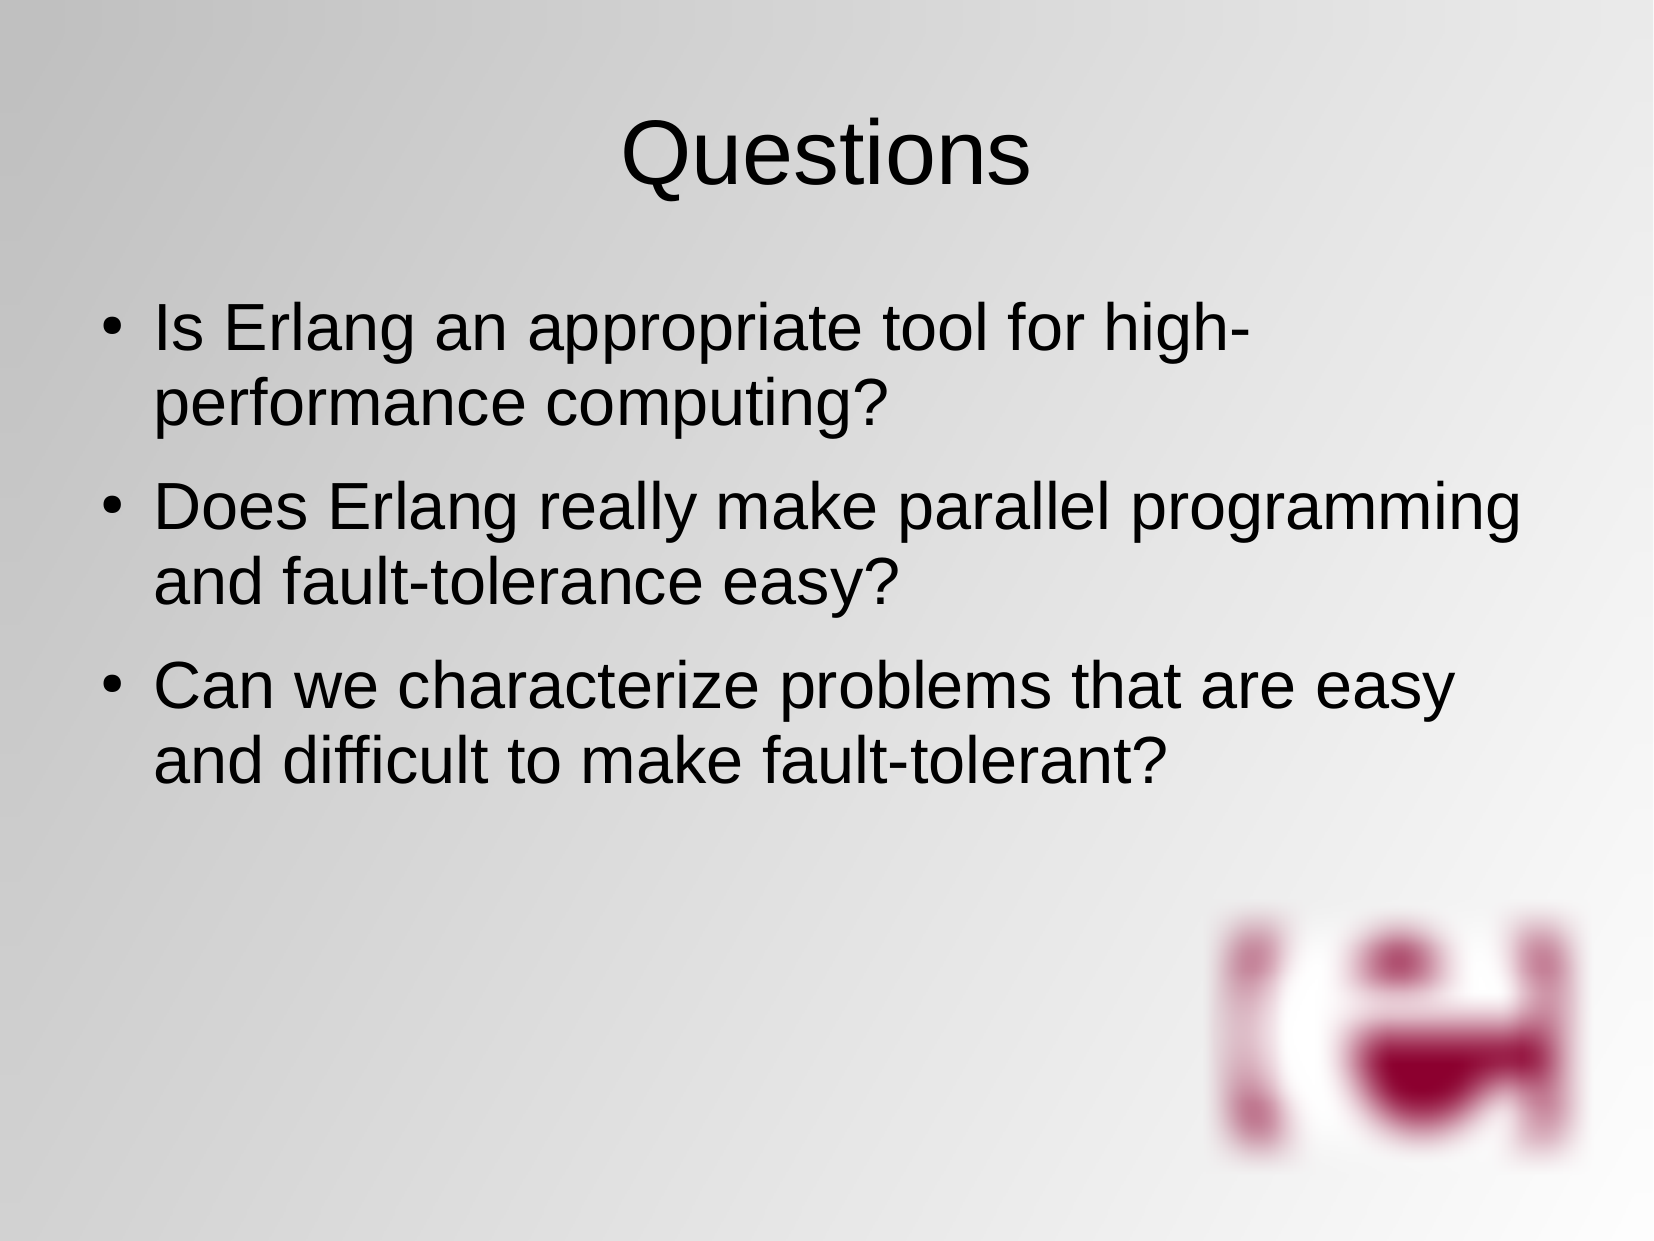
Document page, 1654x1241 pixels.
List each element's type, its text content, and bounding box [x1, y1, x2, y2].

picture [0, 0, 1654, 1241]
list Is Erlang an appropriate tool for high-performance computing? Does Erlang really make parallel programming and fault-tolerance easy? Can we characterize problems that are easy and difficult to make fault-tolerant? [82, 290, 1571, 1094]
title Questions [82, 56, 1571, 250]
